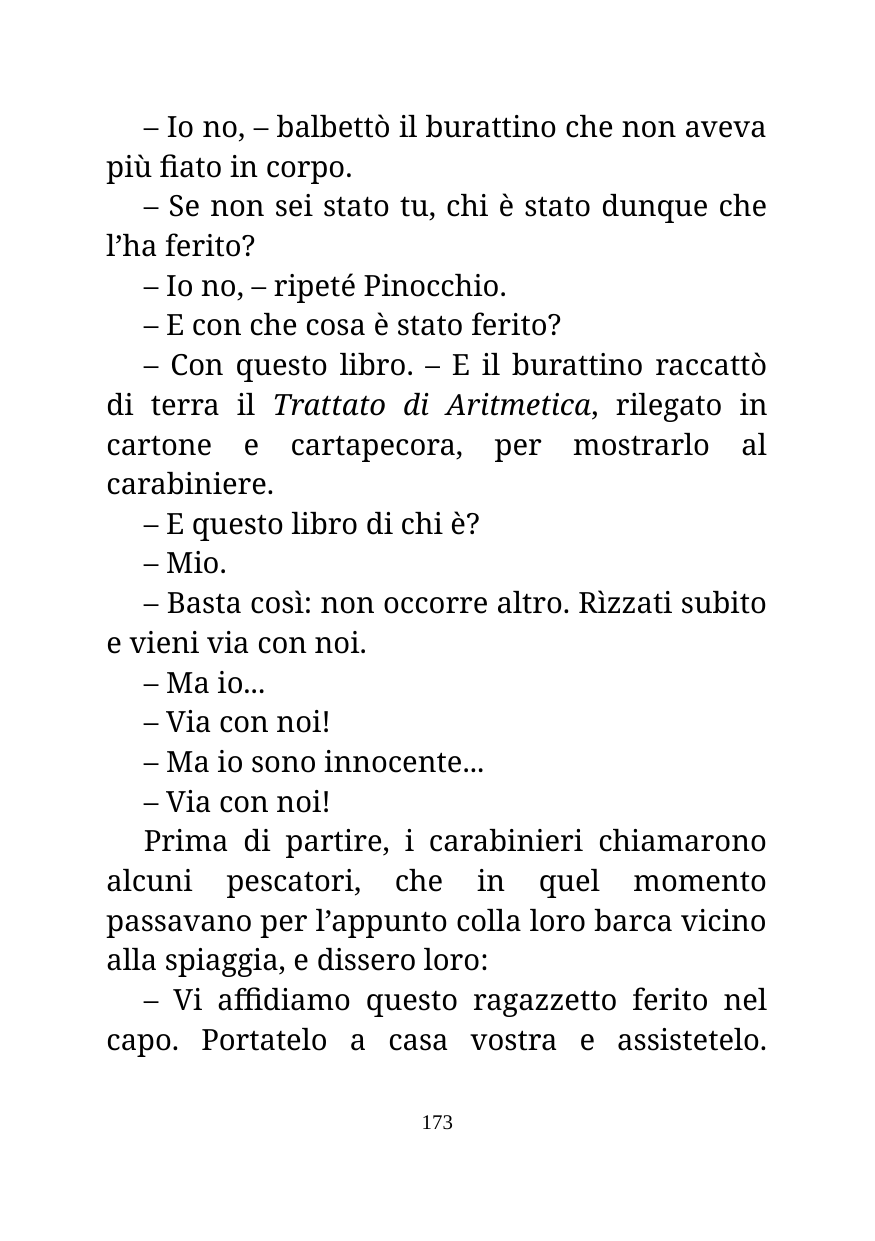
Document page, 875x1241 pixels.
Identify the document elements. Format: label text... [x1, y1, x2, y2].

text – Io no, – ripeté Pinocchio. [106, 265, 768, 305]
text Prima di partire, i carabinieri chiamarono alcuni pescatori, che in quel momento passavano per l’appunto colla loro barca vicino alla spiaggia, e dissero loro: [106, 821, 768, 979]
text – Ma io... [106, 662, 768, 702]
text – E questo libro di chi è? [106, 503, 768, 543]
text – Basta così: non occorre altro. Rìzzati subito e vieni via con noi. [106, 582, 768, 662]
text – Via con noi! [106, 781, 768, 821]
text – Mio. [106, 543, 768, 582]
text – E con che cosa è stato ferito? [106, 305, 768, 344]
text – Con questo libro. – E il burattino raccattò di terra il Trattato di Aritmetica, rilegato in cartone e cartapecora, per mostrarlo al carabiniere. [106, 344, 768, 503]
text – Se non sei stato tu, chi è stato dunque che l’ha ferito? [106, 186, 768, 265]
text – Io no, – balbettò il burattino che non aveva più fiato in corpo. [106, 106, 768, 186]
text – Vi affidiamo questo ragazzetto ferito nel capo. Portatelo a casa vostra e assistetelo. [106, 979, 768, 1059]
text – Ma io sono innocente... [106, 741, 768, 781]
text – Via con noi! [106, 702, 768, 741]
